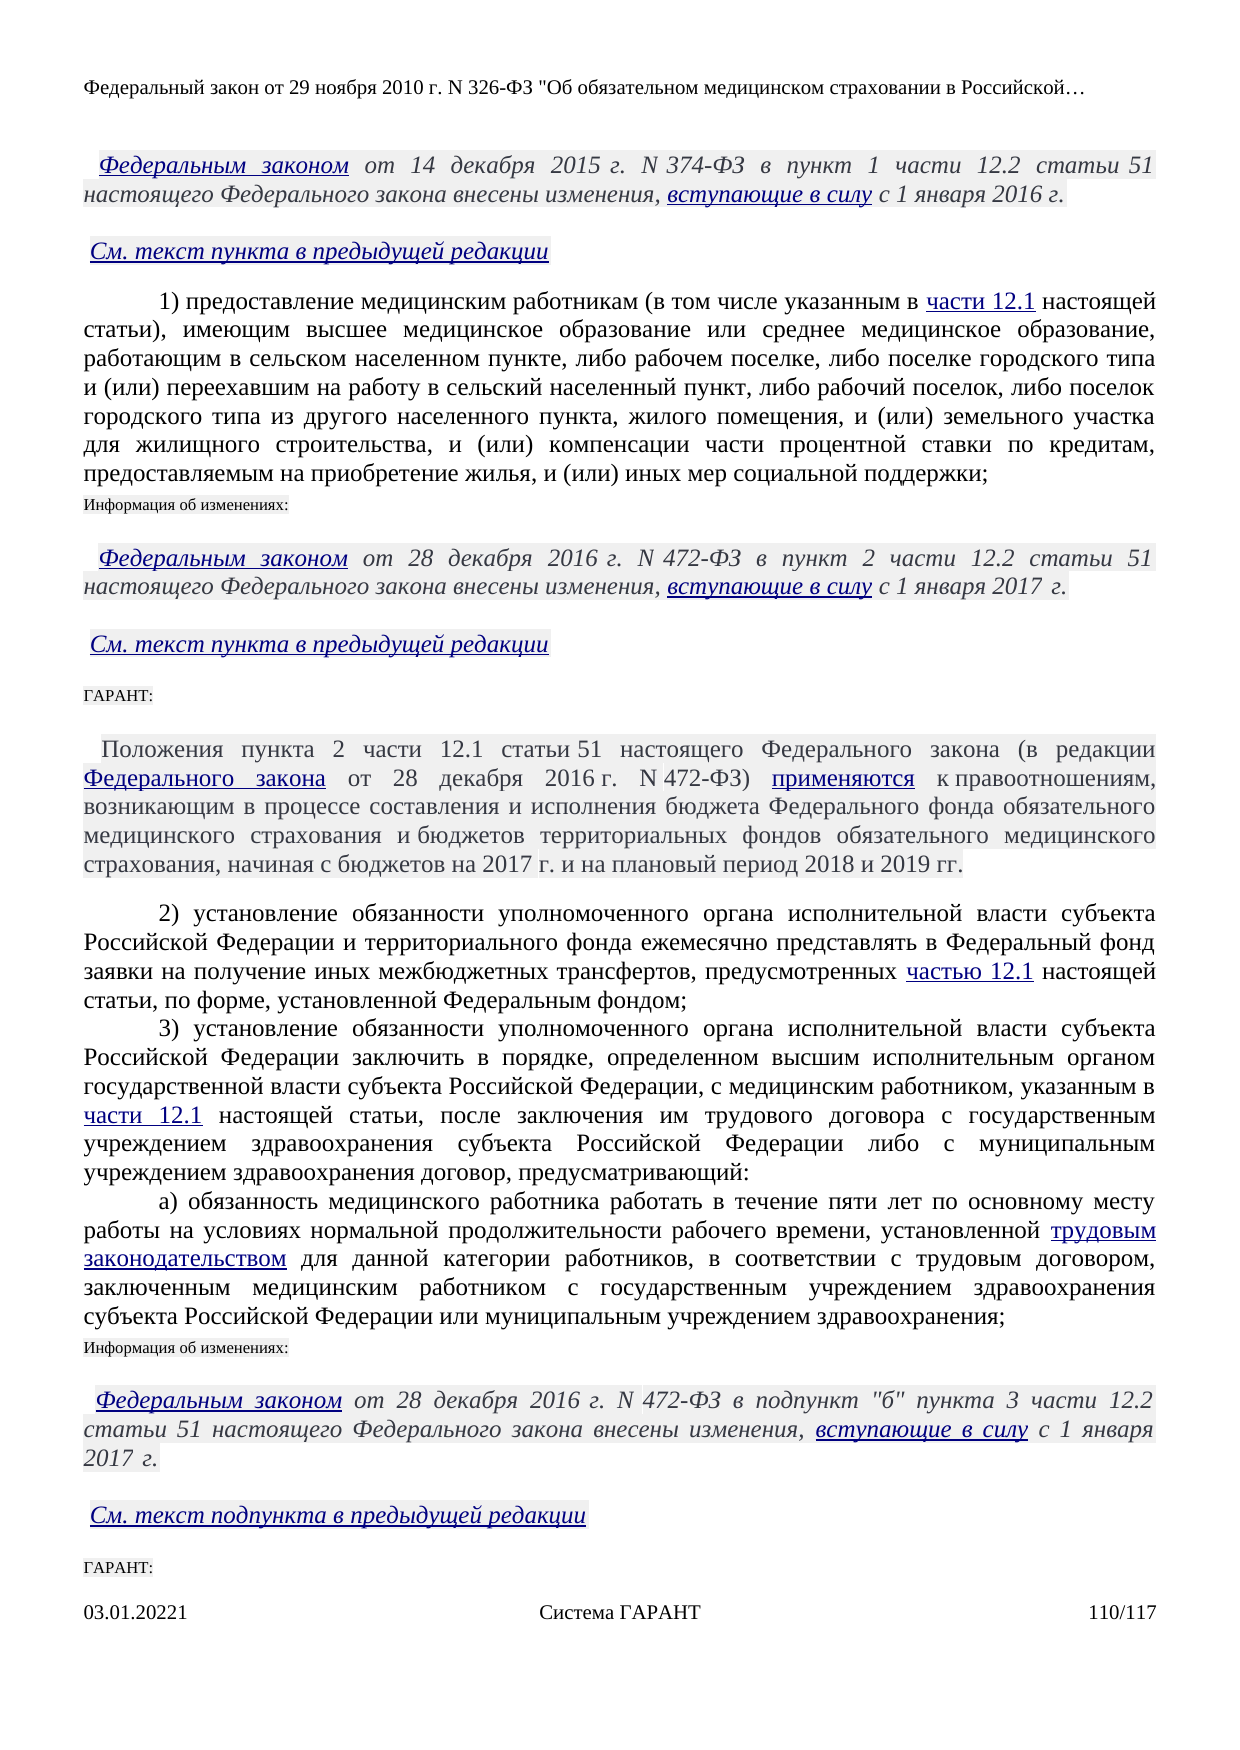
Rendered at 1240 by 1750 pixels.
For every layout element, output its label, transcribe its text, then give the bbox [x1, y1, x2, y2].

text См. текст подпункта в предыдущей редакции [83, 1500, 1156, 1529]
text а) обязанность медицинского работника работать в течение пяти лет по основному месту работы на условиях нормальной продолжительности рабочего времени, установленной трудовым законодательством для данной категории работников, в соответствии с трудовым договором, заключенным медицинским работником с государственным учреждением здравоохранения субъекта Российской Федерации или муниципальным учреждением здравоохранения; [83, 1186, 1156, 1330]
text Федеральным законом от 14 декабря 2015 г. N 374-ФЗ в пункт 1 части 12.2 статьи 51 настоящего Федерального закона внесены изменения, вступающие в силу с 1 января 2016 г. [83, 150, 1156, 207]
text Федеральным законом от 28 декабря 2016 г. N 472-ФЗ в подпункт "б" пункта 3 части 12.2 статьи 51 настоящего Федерального закона внесены изменения, вступающие в силу с 1 января 2017 г. [83, 1385, 1156, 1472]
text Информация об изменениях: [83, 495, 1156, 514]
text 1) предоставление медицинским работникам (в том числе указанным в части 12.1 настоящей статьи), имеющим высшее медицинское образование или среднее медицинское образование, работающим в сельском населенном пункте, либо рабочем поселке, либо поселке городского типа и (или) переехавшим на работу в сельский населенный пункт, либо рабочий поселок, либо поселок городского типа из другого населенного пункта, жилого помещения, и (или) земельного участка для жилищного строительства, и (или) компенсации части процентной ставки по кредитам, предоставляемым на приобретение жилья, и (или) иных мер социальной поддержки; [83, 286, 1156, 487]
text ГАРАНТ: [83, 686, 1156, 705]
text Федеральным законом от 28 декабря 2016 г. N 472-ФЗ в пункт 2 части 12.2 статьи 51 настоящего Федерального закона внесены изменения, вступающие в силу с 1 января 2017 г. [83, 543, 1156, 600]
text ГАРАНТ: [83, 1558, 1156, 1577]
text 3) установление обязанности уполномоченного органа исполнительной власти субъекта Российской Федерации заключить в порядке, определенном высшим исполнительным органом государственной власти субъекта Российской Федерации, с медицинским работником, указанным в части 12.1 настоящей статьи, после заключения им трудового договора с государственным учреждением здравоохранения субъекта Российской Федерации либо с муниципальным учреждением здравоохранения договор, предусматривающий: [83, 1013, 1156, 1186]
text См. текст пункта в предыдущей редакции [83, 236, 1156, 265]
text См. текст пункта в предыдущей редакции [83, 629, 1156, 657]
text Положения пункта 2 части 12.1 статьи 51 настоящего Федерального закона (в редакции Федерального закона от 28 декабря 2016 г. N 472-ФЗ) применяются к правоотношениям, возникающим в процессе составления и исполнения бюджета Федерального фонда обязательного медицинского страхования и бюджетов территориальных фондов обязательного медицинского страхования, начиная с бюджетов на 2017 г. и на плановый период 2018 и 2019 гг. [83, 734, 1156, 878]
text 2) установление обязанности уполномоченного органа исполнительной власти субъекта Российской Федерации и территориального фонда ежемесячно представлять в Федеральный фонд заявки на получение иных межбюджетных трансфертов, предусмотренных частью 12.1 настоящей статьи, по форме, установленной Федеральным фондом; [83, 898, 1156, 1013]
text Информация об изменениях: [83, 1338, 1156, 1357]
